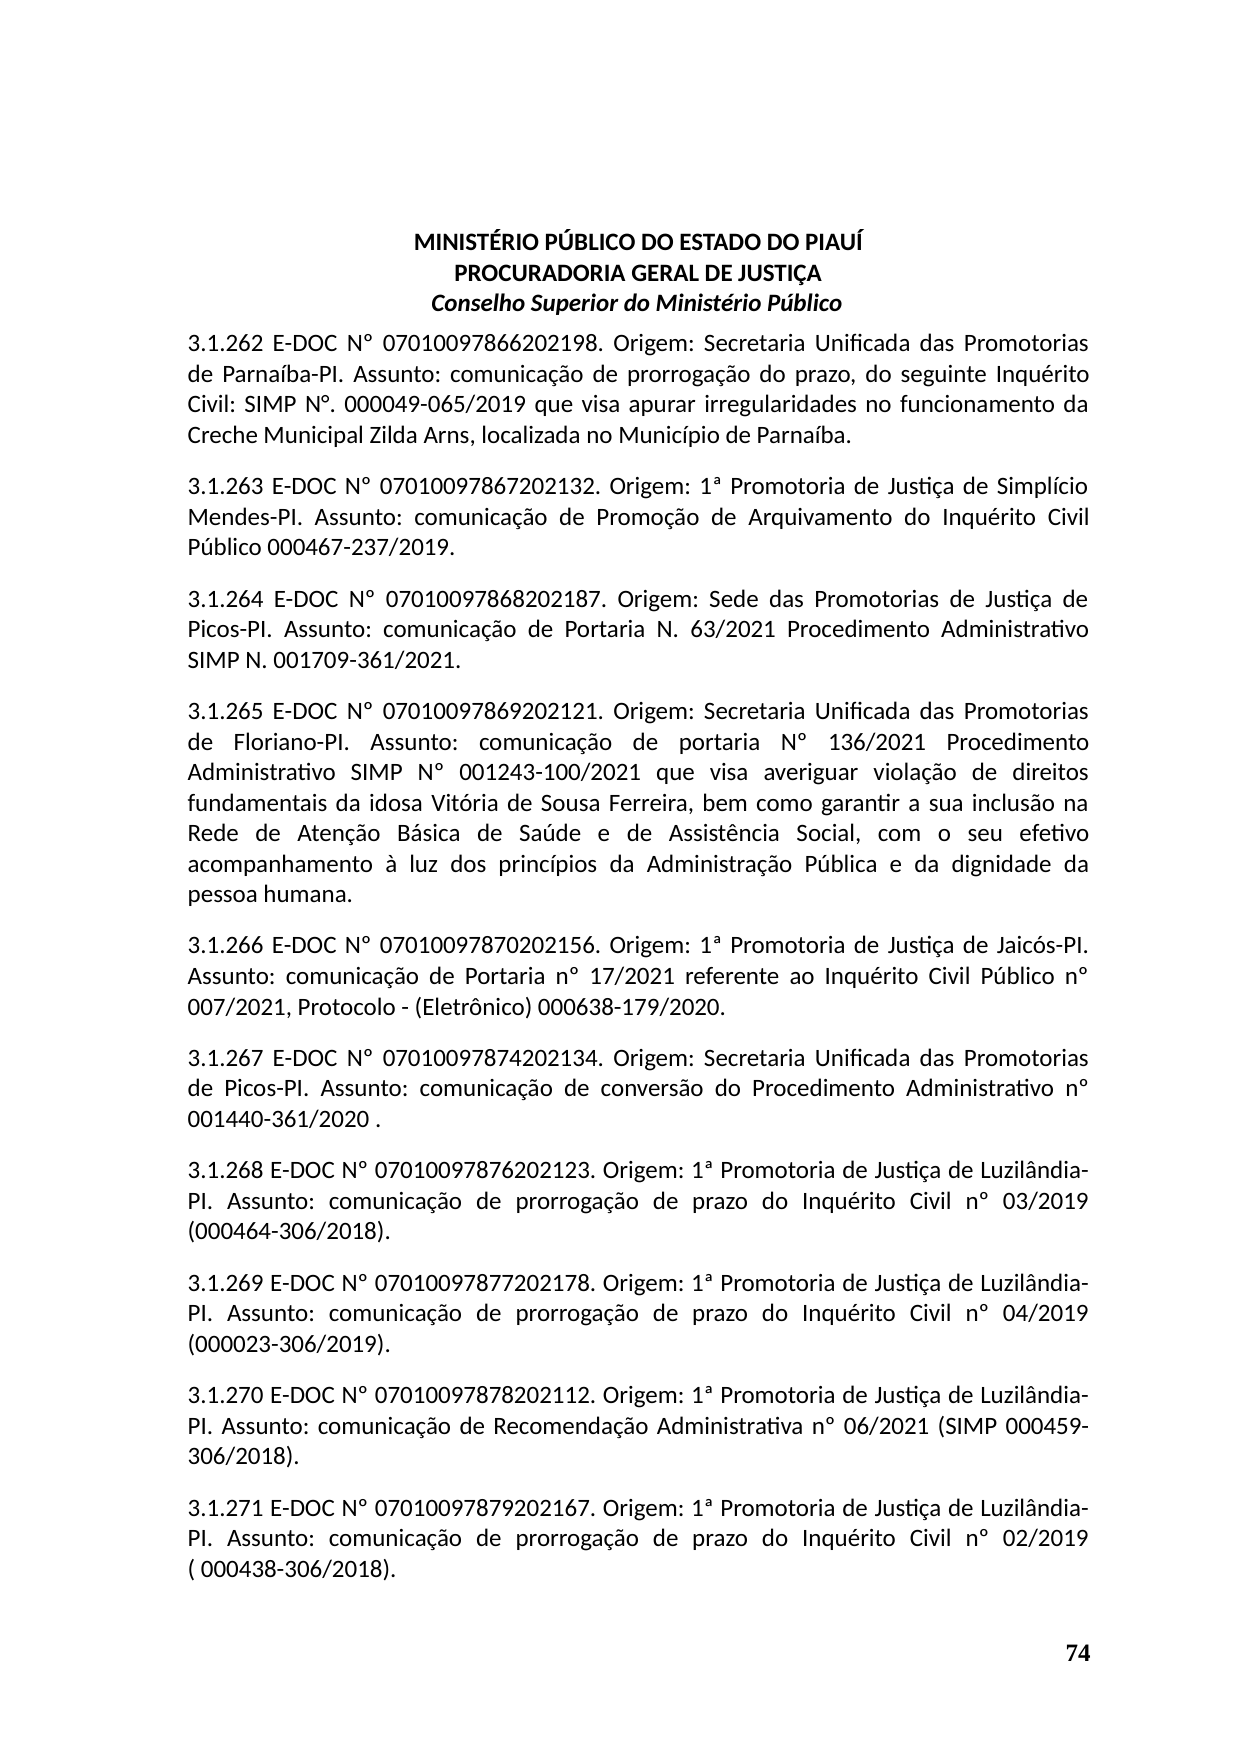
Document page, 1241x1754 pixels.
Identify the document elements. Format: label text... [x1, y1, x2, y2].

text 3.1.268 E-DOC Nº 07010097876202123. Origem: 1ª Promotoria de Justiça de Luzilândia-PI. Assunto: comunicação de prorrogação de prazo do Inquérito Civil nº 03/2019 (000464-306/2018). [187, 1154, 1090, 1246]
text 3.1.263 E-DOC Nº 07010097867202132. Origem: 1ª Promotoria de Justiça de Simplício Mendes-PI. Assunto: comunicação de Promoção de Arquivamento do Inquérito Civil Público 000467-237/2019. [187, 470, 1090, 562]
text 3.1.264 E-DOC Nº 07010097868202187. Origem: Sede das Promotorias de Justiça de Picos-PI. Assunto: comunicação de Portaria N. 63/2021 Procedimento Administrativo SIMP N. 001709-361/2021. [187, 583, 1090, 674]
text 3.1.266 E-DOC Nº 07010097870202156. Origem: 1ª Promotoria de Justiça de Jaicós-PI. Assunto: comunicação de Portaria nº 17/2021 referente ao Inquérito Civil Público nº 007/2021, Protocolo - (Eletrônico) 000638-179/2020. [187, 930, 1090, 1021]
text 3.1.267 E-DOC Nº 07010097874202134. Origem: Secretaria Unificada das Promotorias de Picos-PI. Assunto: comunicação de conversão do Procedimento Administrativo nº 001440-361/2020 . [187, 1042, 1090, 1134]
text 3.1.265 E-DOC Nº 07010097869202121. Origem: Secretaria Unificada das Promotorias de Floriano-PI. Assunto: comunicação de portaria Nº 136/2021 Procedimento Administrativo SIMP Nº 001243-100/2021 que visa averiguar violação de direitos fundamentais da idosa Vitória de Sousa Ferreira, bem como garantir a sua inclusão na Rede de Atenção Básica de Saúde e de Assistência Social, com o seu efetivo acompanhamento à luz dos princípios da Administração Pública e da dignidade da pessoa humana. [187, 695, 1090, 909]
text 3.1.262 E-DOC Nº 07010097866202198. Origem: Secretaria Unificada das Promotorias de Parnaíba-PI. Assunto: comunicação de prorrogação do prazo, do seguinte Inquérito Civil: SIMP N°. 000049-065/2019 que visa apurar irregularidades no funcionamento da Creche Municipal Zilda Arns, localizada no Município de Parnaíba. [187, 327, 1090, 449]
text 3.1.270 E-DOC Nº 07010097878202112. Origem: 1ª Promotoria de Justiça de Luzilândia-PI. Assunto: comunicação de Recomendação Administrativa nº 06/2021 (SIMP 000459-306/2018). [187, 1379, 1090, 1471]
text 3.1.271 E-DOC Nº 07010097879202167. Origem: 1ª Promotoria de Justiça de Luzilândia-PI. Assunto: comunicação de prorrogação de prazo do Inquérito Civil nº 02/2019 ( 000438-306/2018). [187, 1492, 1090, 1583]
text 3.1.269 E-DOC Nº 07010097877202178. Origem: 1ª Promotoria de Justiça de Luzilândia-PI. Assunto: comunicação de prorrogação de prazo do Inquérito Civil nº 04/2019 (000023-306/2019). [187, 1267, 1090, 1358]
